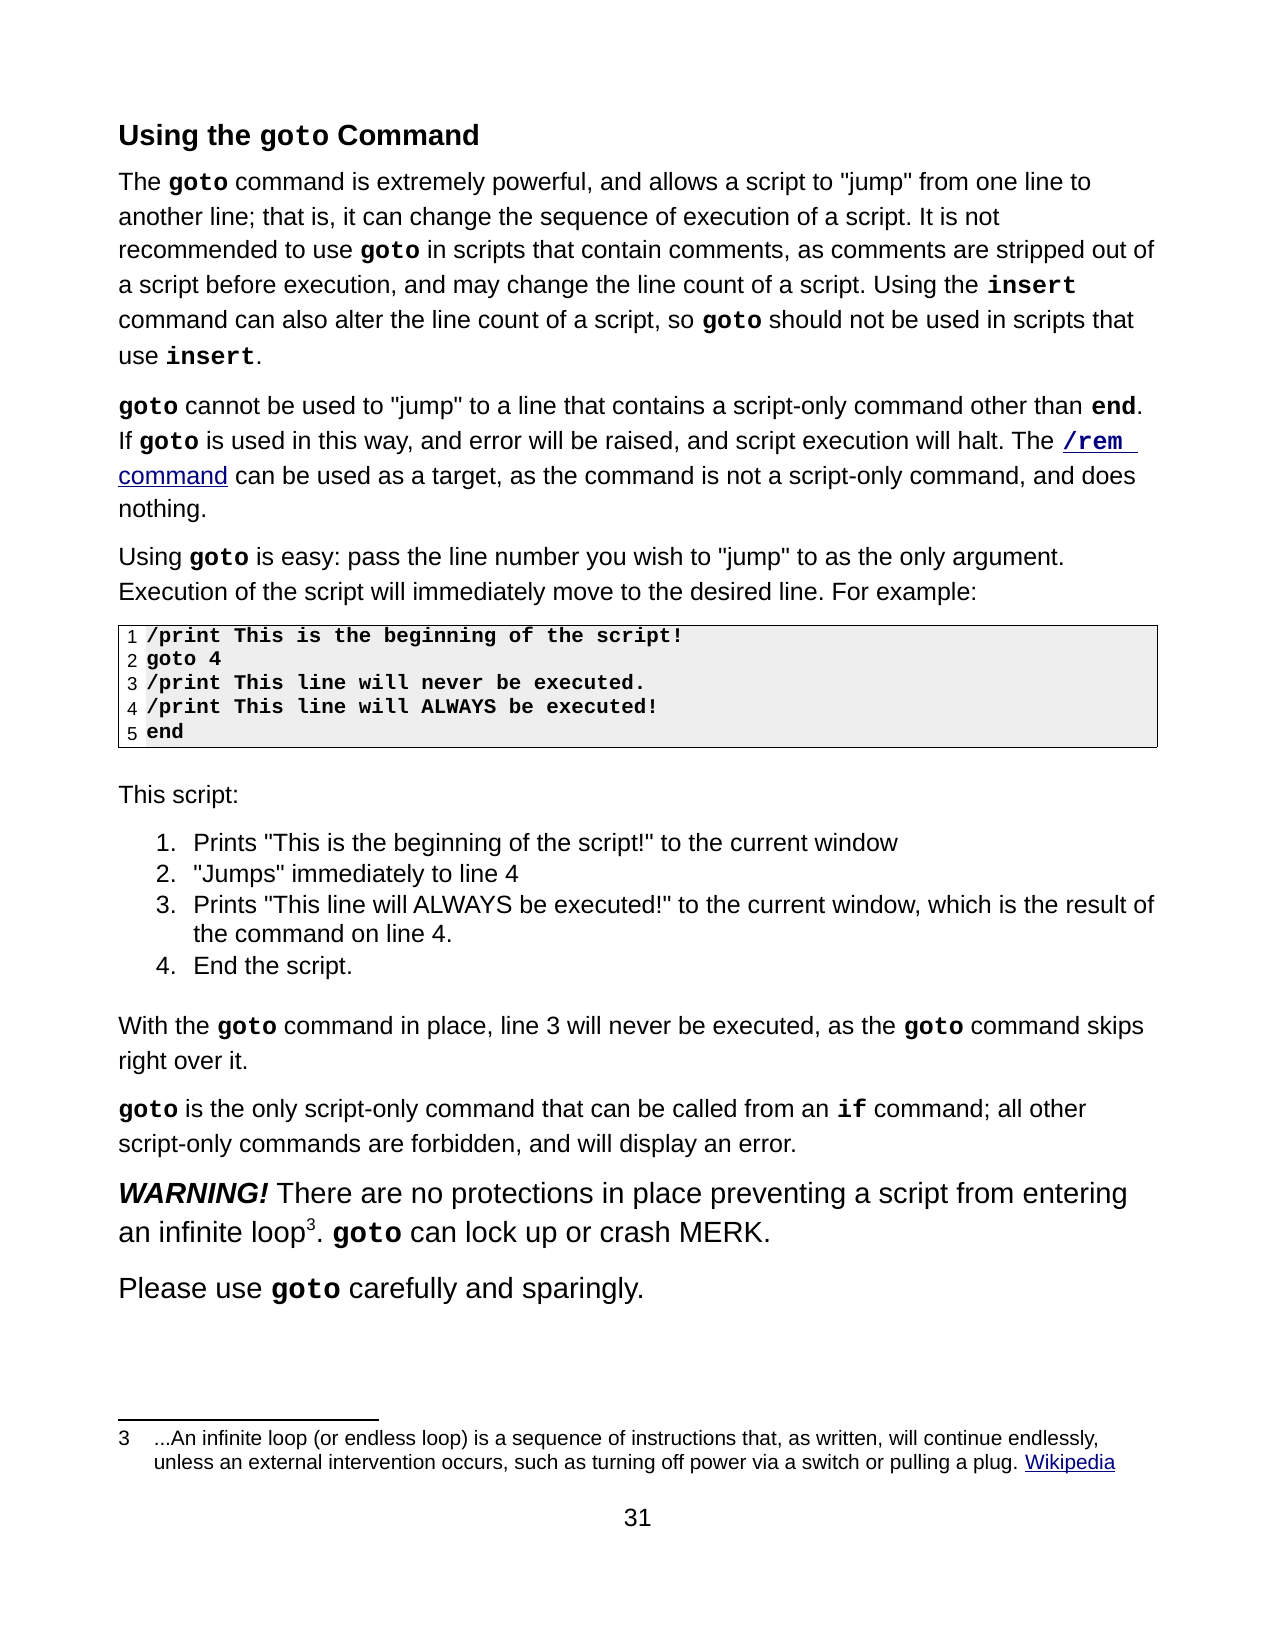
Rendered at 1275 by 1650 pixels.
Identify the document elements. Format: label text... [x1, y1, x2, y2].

list End the script. [156, 951, 1157, 1008]
table_cell end [146, 721, 1157, 747]
list Prints "This is the beginning of the script!" to the current window [156, 828, 1157, 856]
text With the goto command in place, line 3 will never be executed, as the goto command skips right over it. [118, 1011, 1157, 1075]
table_header 1 [119, 626, 146, 648]
table_cell 2 [119, 648, 146, 672]
table_cell 4 [119, 696, 146, 721]
text Please use goto carefully and sparingly. [118, 1271, 1157, 1307]
text The goto command is extremely powerful, and allows a script to "jump" from one line to another line; that is, it can change the sequence of execution of a script. It is not recommended to use goto in scripts that contain comments, as comments are stripped out of a script before execution, and may change the line count of a script. Using the insert command can also alter the line count of a script, so goto should not be used in scripts that use insert. [118, 167, 1157, 372]
list Prints "This line will ALWAYS be executed!" to the current window, which is the result of the command on line 4. [156, 891, 1157, 948]
list "Jumps" immediately to line 4 [156, 859, 1157, 888]
table_cell 5 [119, 721, 146, 747]
text This script: [118, 748, 1157, 809]
table_cell goto 4 [146, 648, 1157, 672]
text goto cannot be used to "jump" to a line that contains a script-only command other than end. If goto is used in this way, and error will be raised, and script execution will halt. The /rem command can be used as a target, as the command is not a script-only command, and does nothing. [118, 391, 1157, 523]
table_cell /print This line will never be executed. [146, 672, 1157, 696]
text goto is the only script-only command that can be called from an if command; all other script-only commands are forbidden, and will display an error. [118, 1094, 1157, 1158]
table_header /print This is the beginning of the script! [146, 626, 1157, 648]
table_cell 3 [119, 672, 146, 696]
table_cell /print This line will ALWAYS be executed! [146, 696, 1157, 721]
text WARNING! There are no protections in place preventing a script from entering an infinite loop. goto can lock up or crash MERK. [118, 1177, 1157, 1251]
subtitle Using the goto Command [118, 118, 1157, 154]
text Using goto is easy: pass the line number you wish to "jump" to as the only argument. Execution of the script will immediately move to the desired line. For example: [118, 542, 1157, 606]
text ...An infinite loop (or endless loop) is a sequence of instructions that, as written, will continue endlessly, unless an external intervention occurs, such as turning off power via a switch or pulling a plug. Wikipedia [118, 1426, 1157, 1474]
